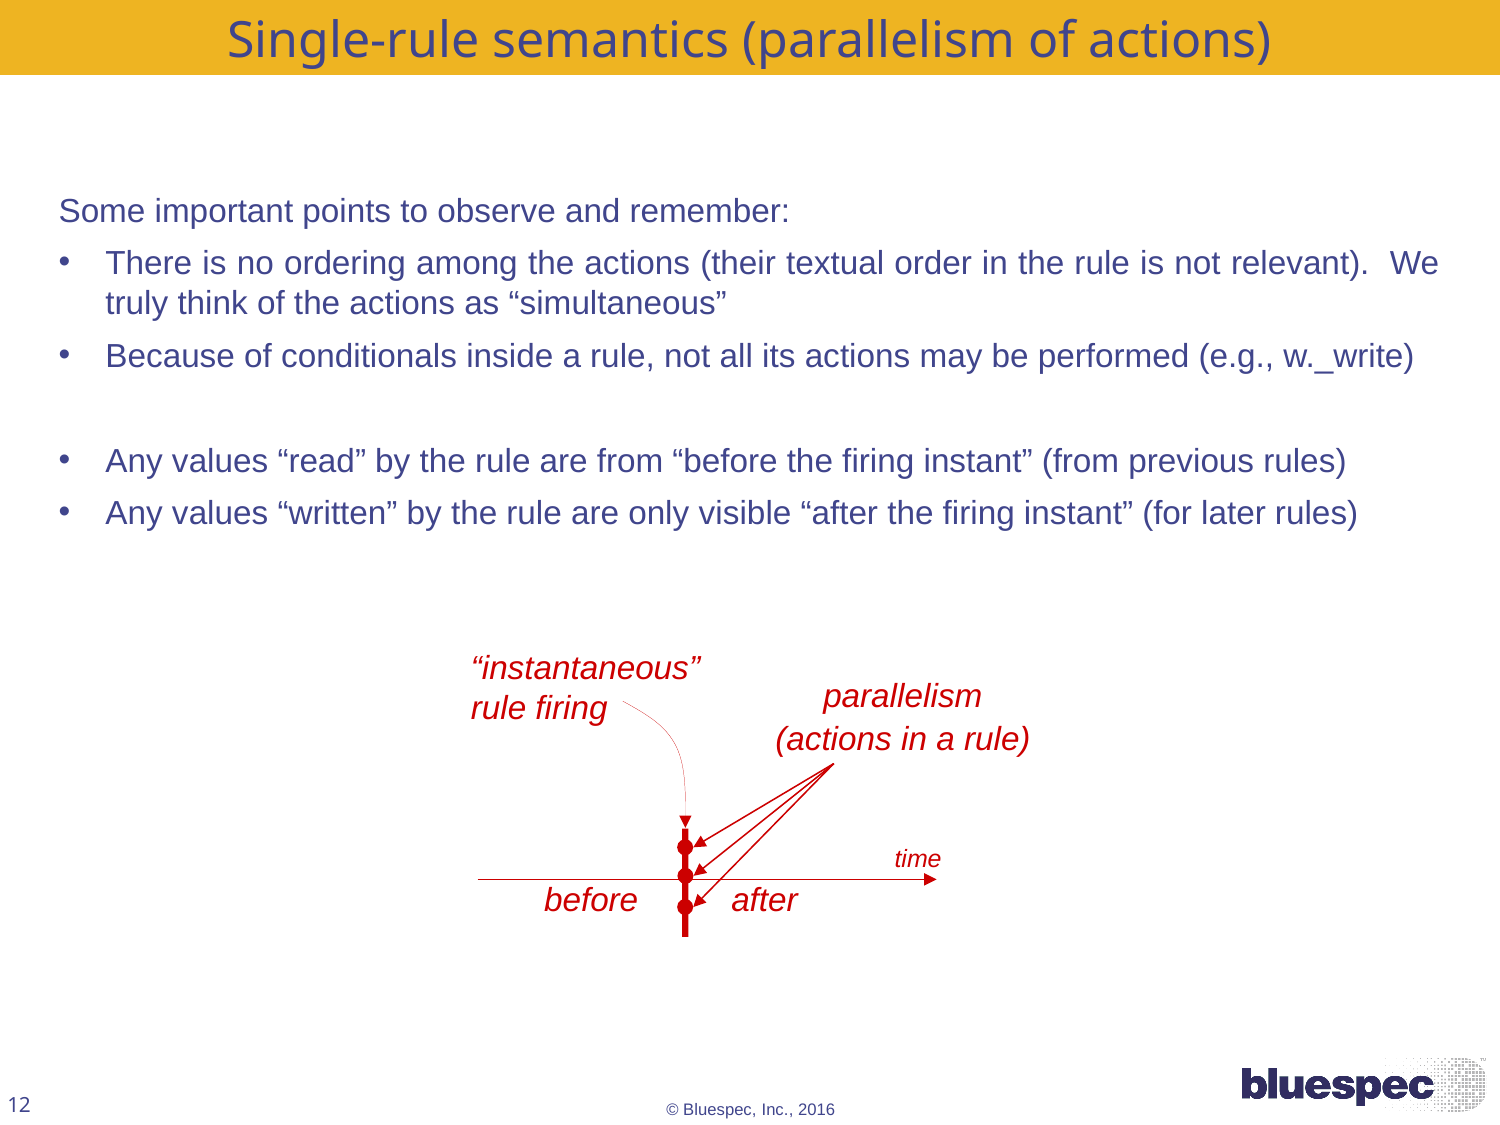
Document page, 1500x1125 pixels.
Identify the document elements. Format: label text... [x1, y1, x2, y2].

picture [1242, 1058, 1487, 1112]
text_box Single-rule semantics (parallelism of actions) [0, 0, 1500, 75]
text_box Some important points to observe and remember: There is no ordering among the actions (their textual order in the rule is not relevant). We truly think of the actions as “simultaneous” Because of conditionals inside a rule, not all its actions may be performed (e.g., w._write) Any values “read” by the rule are from “before the firing instant” (from previous rules) Any values “written” by the rule are only visible “after the firing instant” (for later rules) [43, 181, 1457, 539]
text_box “instantaneous” rule firing [470, 646, 719, 727]
text_box time [875, 842, 962, 873]
text_box [678, 880, 693, 884]
text_box after [721, 878, 808, 919]
text_box [677, 839, 694, 856]
text_box [677, 867, 694, 879]
slide_number [7, 1044, 320, 1120]
text_box [677, 898, 693, 916]
text_box before [533, 878, 649, 919]
text_box parallelism (actions in a rule) [771, 674, 1035, 758]
